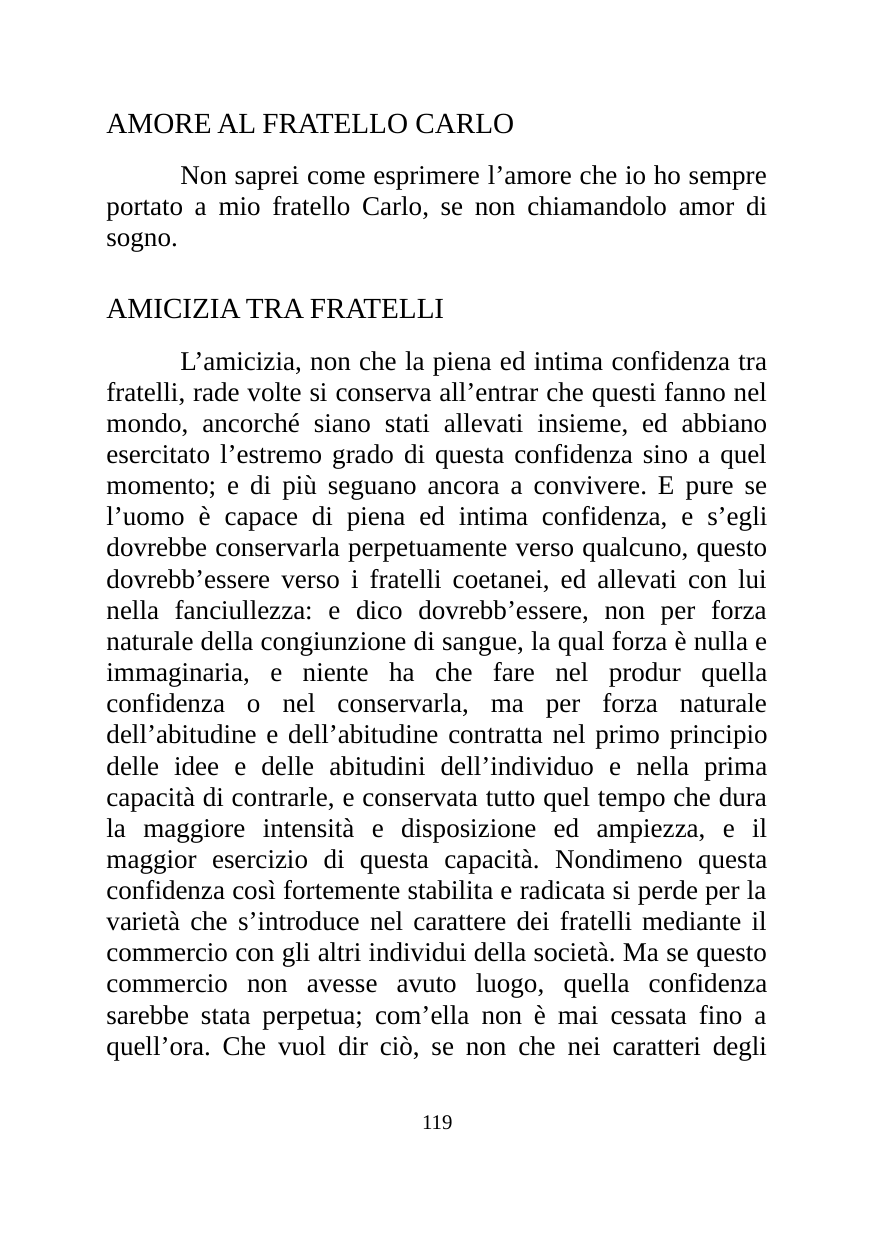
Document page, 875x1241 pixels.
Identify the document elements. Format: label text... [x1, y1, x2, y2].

text L’amicizia, non che la piena ed intima confidenza tra fratelli, rade volte si conserva all’entrar che questi fanno nel mondo, ancorché siano stati allevati insieme, ed abbiano esercitato l’estremo grado di questa confidenza sino a quel momento; e di più seguano ancora a convivere. E pure se l’uomo è capace di piena ed intima confidenza, e s’egli dovrebbe conservarla perpetuamente verso qualcuno, questo dovrebb’essere verso i fratelli coetanei, ed allevati con lui nella fanciullezza: e dico dovrebb’essere, non per forza naturale della congiunzione di sangue, la qual forza è nulla e immaginaria, e niente ha che fare nel produr quella confidenza o nel conservarla, ma per forza naturale dell’abitudine e dell’abitudine contratta nel primo principio delle idee e delle abitudini dell’individuo e nella prima capacità di contrarle, e conservata tutto quel tempo che dura la maggiore intensità e disposizione ed ampiezza, e il maggior esercizio di questa capacità. Nondimeno questa confidenza così fortemente stabilita e radicata si perde per la varietà che s’introduce nel carattere dei fratelli mediante il commercio con gli altri individui della società. Ma se questo commercio non avesse avuto luogo, quella confidenza sarebbe stata perpetua; com’ella non è mai cessata fino a quell’ora. Che vuol dir ciò, se non che nei caratteri degli [106, 345, 768, 1061]
text Non saprei come esprimere l’amore che io ho sempre portato a mio fratello Carlo, se non chiamandolo amor di sogno. [106, 159, 768, 253]
subtitle AMORE AL FRATELLO CARLO [106, 106, 768, 140]
subtitle AMICIZIA TRA FRATELLI [106, 292, 768, 325]
